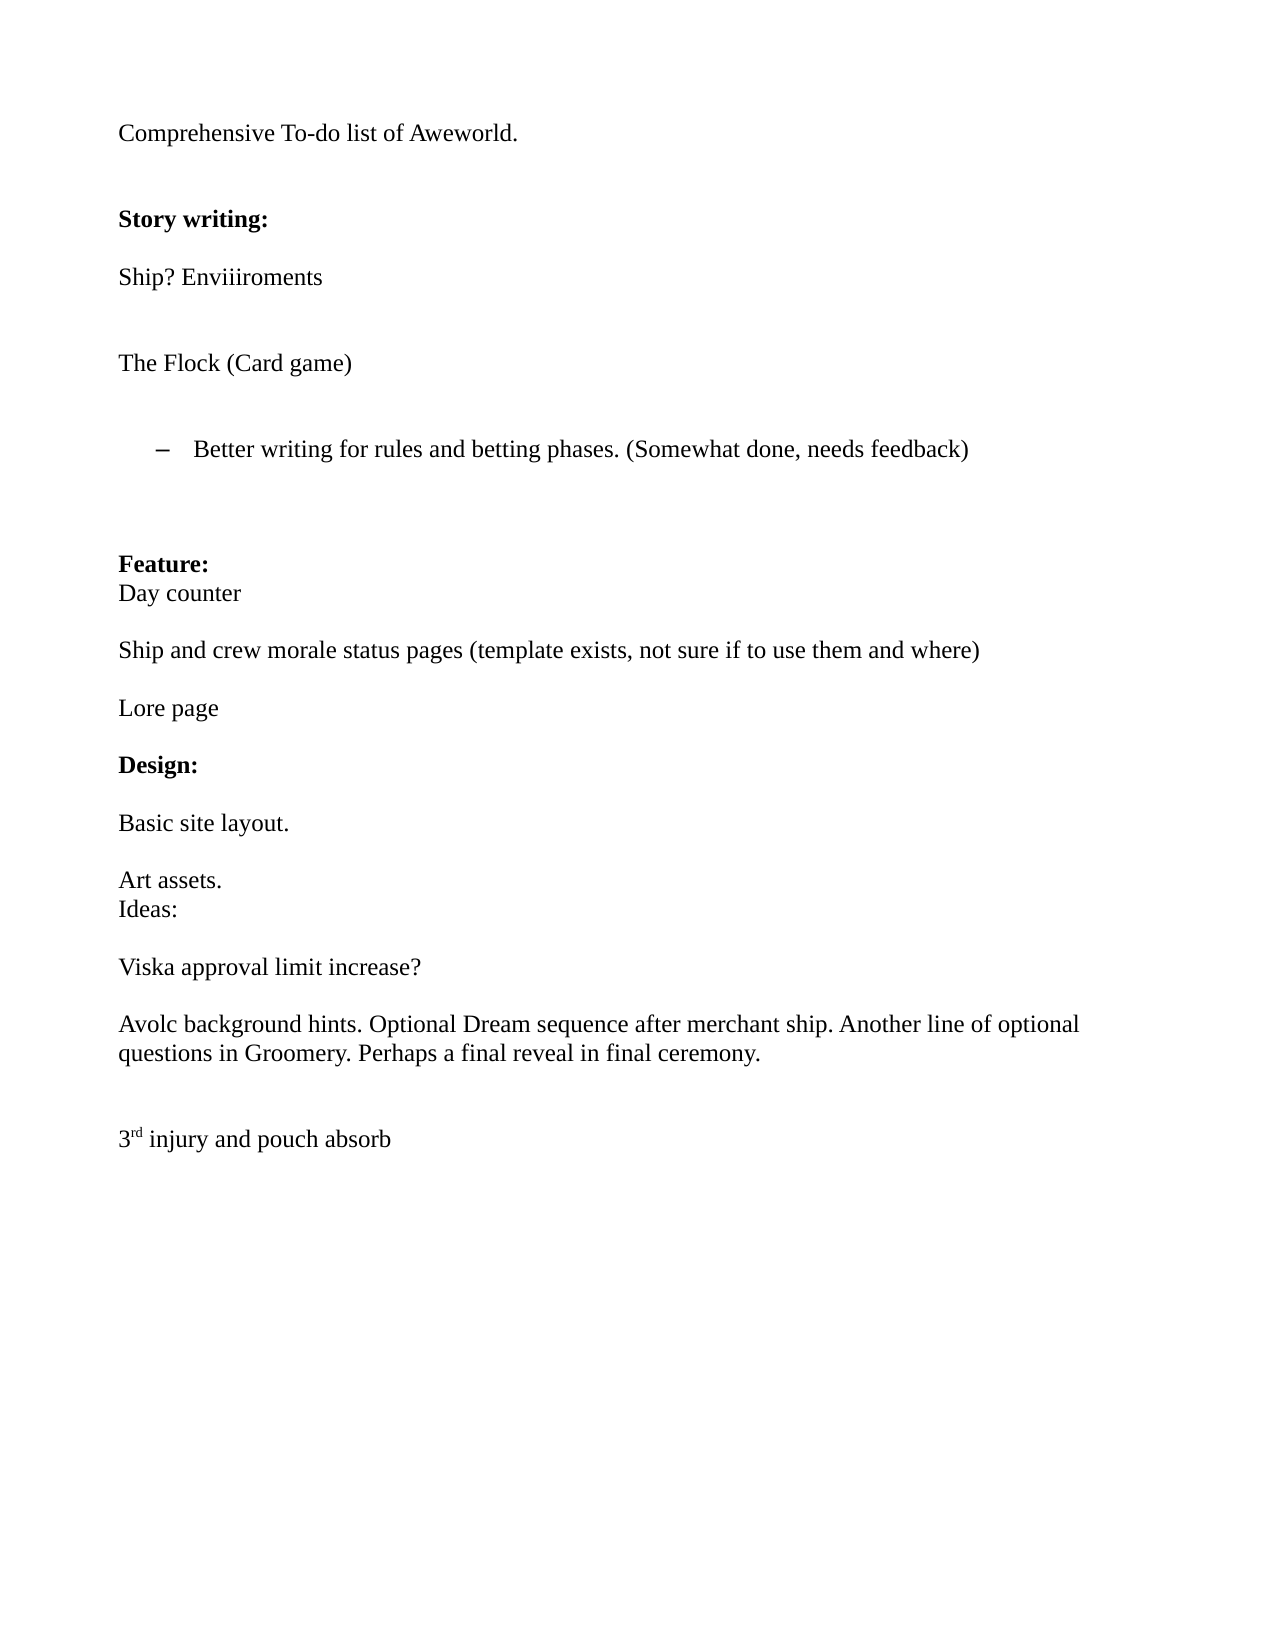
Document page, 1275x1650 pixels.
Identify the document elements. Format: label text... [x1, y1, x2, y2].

text Comprehensive To-do list of Aweworld. [118, 118, 1157, 147]
text Ship? Enviiiroments [118, 262, 1157, 291]
text Day counter [118, 578, 1157, 607]
text 3rd injury and pouch absorb [118, 1124, 1157, 1153]
text Lore page [118, 693, 1157, 722]
text The Flock (Card game) [118, 348, 1157, 377]
text Avolc background hints. Optional Dream sequence after merchant ship. Another line of optional questions in Groomery. Perhaps a final reveal in final ceremony. [118, 1009, 1157, 1067]
text Art assets. [118, 866, 1157, 894]
text Ship and crew morale status pages (template exists, not sure if to use them and where) [118, 636, 1157, 664]
text Viska approval limit increase? [118, 952, 1157, 981]
text Story writing: [118, 204, 1157, 233]
text Feature: [118, 549, 1157, 578]
text Basic site layout. [118, 808, 1157, 837]
list Better writing for rules and betting phases. (Somewhat done, needs feedback) [156, 434, 1157, 463]
text Design: [118, 751, 1157, 779]
text Ideas: [118, 894, 1157, 923]
